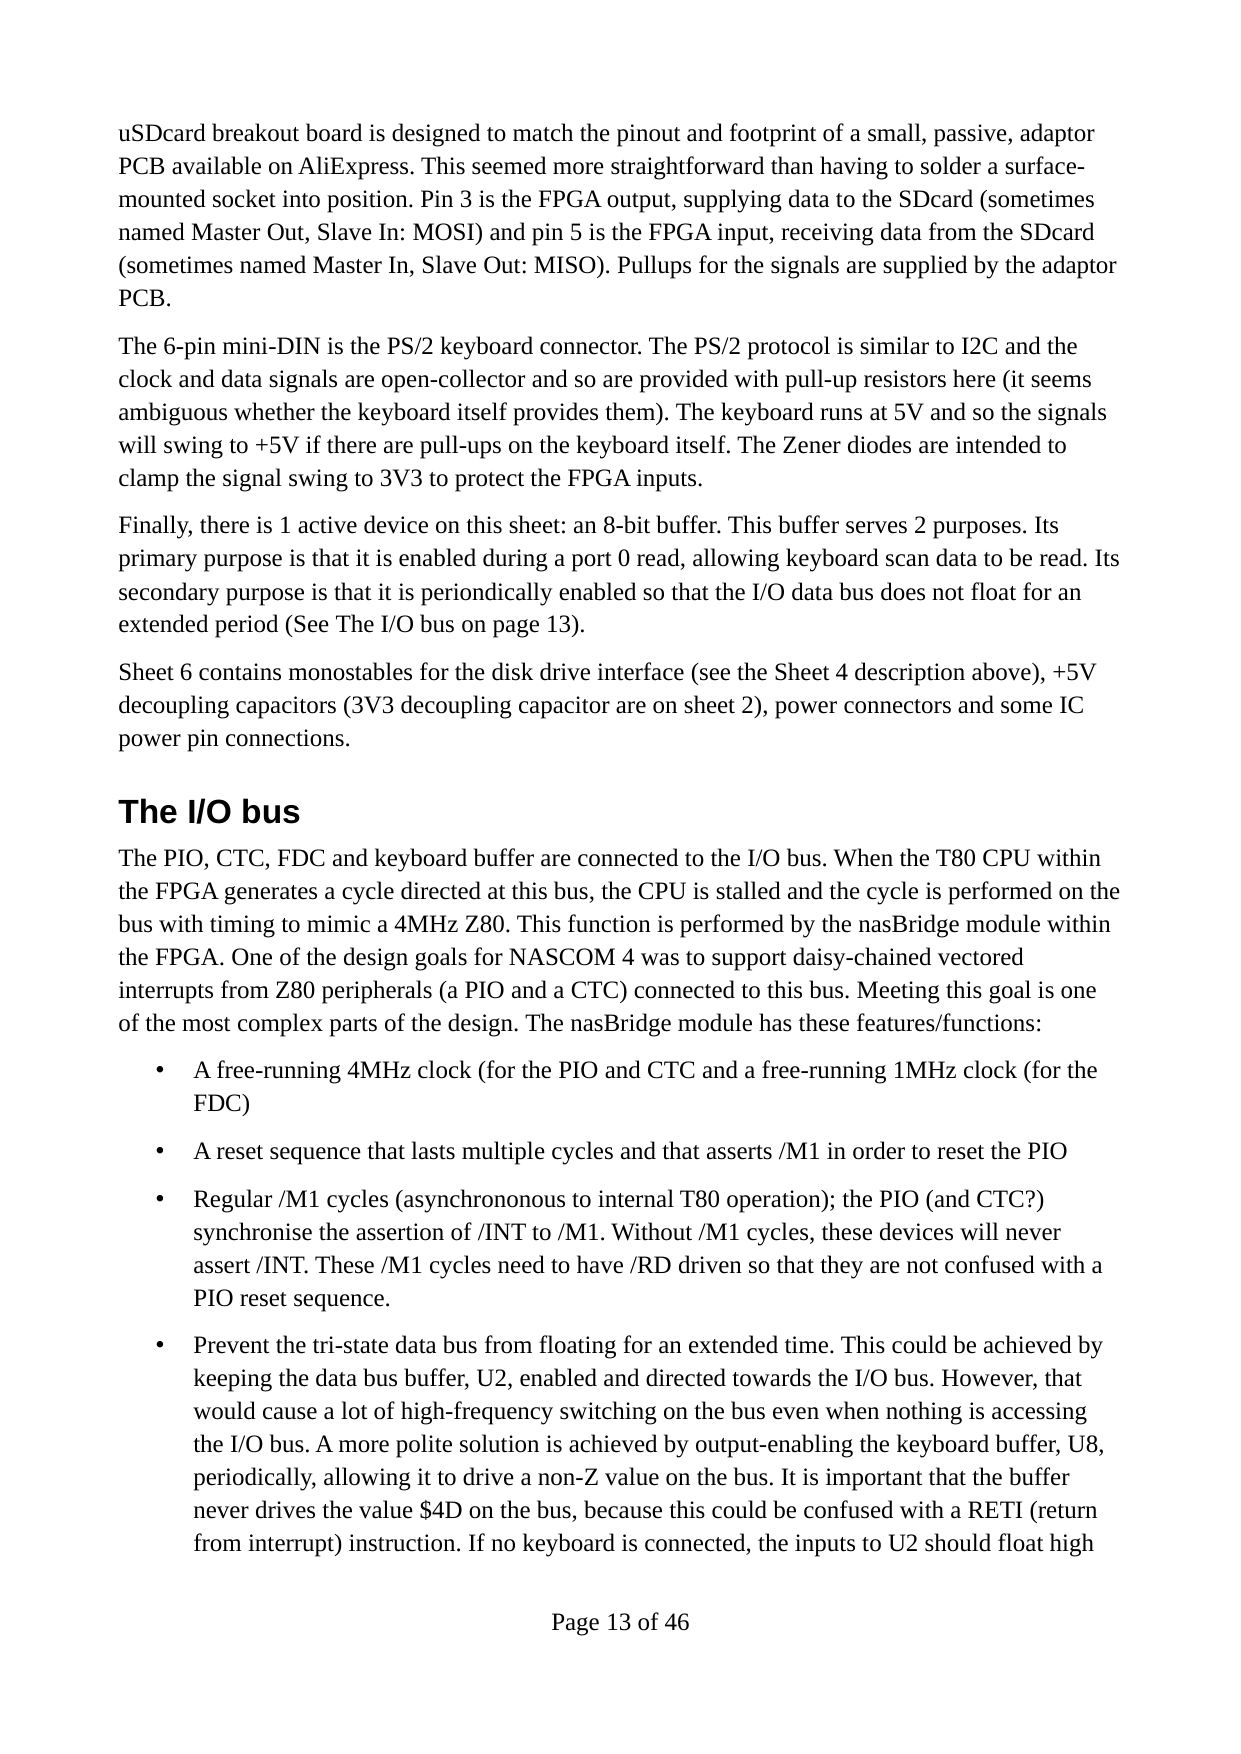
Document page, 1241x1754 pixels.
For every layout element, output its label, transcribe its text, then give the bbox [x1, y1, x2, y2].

list A free-running 4MHz clock (for the PIO and CTC and a free-running 1MHz clock (for the FDC) [156, 1056, 1122, 1117]
text Finally, there is 1 active device on this sheet: an 8-bit buffer. This buffer serves 2 purposes. Its primary purpose is that it is enabled during a port 0 read, allowing keyboard scan data to be read. Its secondary purpose is that it is periondically enabled so that the I/O data bus does not float for an extended period (See The I/O bus on page 13). [118, 511, 1122, 638]
text Sheet 6 contains monostables for the disk drive interface (see the Sheet 4 description above), +5V decoupling capacitors (3V3 decoupling capacitor are on sheet 2), power connectors and some IC power pin connections. [118, 657, 1122, 752]
text uSDcard breakout board is designed to match the pinout and footprint of a small, passive, adaptor PCB available on AliExpress. This seemed more straightforward than having to solder a surface-mounted socket into position. Pin 3 is the FPGA output, supplying data to the SDcard (sometimes named Master Out, Slave In: MOSI) and pin 5 is the FPGA input, receiving data from the SDcard (sometimes named Master In, Slave Out: MISO). Pullups for the signals are supplied by the adaptor PCB. [118, 118, 1122, 312]
text The 6-pin mini-DIN is the PS/2 keyboard connector. The PS/2 protocol is similar to I2C and the clock and data signals are open-collector and so are provided with pull-up resistors here (it seems ambiguous whether the keyboard itself provides them). The keyboard runs at 5V and so the signals will swing to +5V if there are pull-ups on the keyboard itself. The Zener diodes are intended to clamp the signal swing to 3V3 to protect the FPGA inputs. [118, 331, 1122, 492]
subtitle The I/O bus [118, 792, 1122, 830]
list A reset sequence that lasts multiple cycles and that asserts /M1 in order to reset the PIO [156, 1136, 1122, 1165]
list Prevent the tri-state data bus from floating for an extended time. This could be achieved by keeping the data bus buffer, U2, enabled and directed towards the I/O bus. However, that would cause a lot of high-frequency switching on the bus even when nothing is accessing the I/O bus. A more polite solution is achieved by output-enabling the keyboard buffer, U8, periodically, allowing it to drive a non-Z value on the bus. It is important that the buffer never drives the value $4D on the bus, because this could be confused with a RETI (return from interrupt) instruction. If no keyboard is connected, the inputs to U2 should float high [156, 1330, 1122, 1557]
list Regular /M1 cycles (asynchrononous to internal T80 operation); the PIO (and CTC?) synchronise the assertion of /INT to /M1. Without /M1 cycles, these devices will never assert /INT. These /M1 cycles need to have /RD driven so that they are not confused with a PIO reset sequence. [156, 1184, 1122, 1312]
text The PIO, CTC, FDC and keyboard buffer are connected to the I/O bus. When the T80 CPU within the FPGA generates a cycle directed at this bus, the CPU is stalled and the cycle is performed on the bus with timing to mimic a 4MHz Z80. This function is performed by the nasBridge module within the FPGA. One of the design goals for NASCOM 4 was to support daisy-chained vectored interrupts from Z80 peripherals (a PIO and a CTC) connected to this bus. Meeting this goal is one of the most complex parts of the design. The nasBridge module has these features/functions: [118, 843, 1122, 1037]
